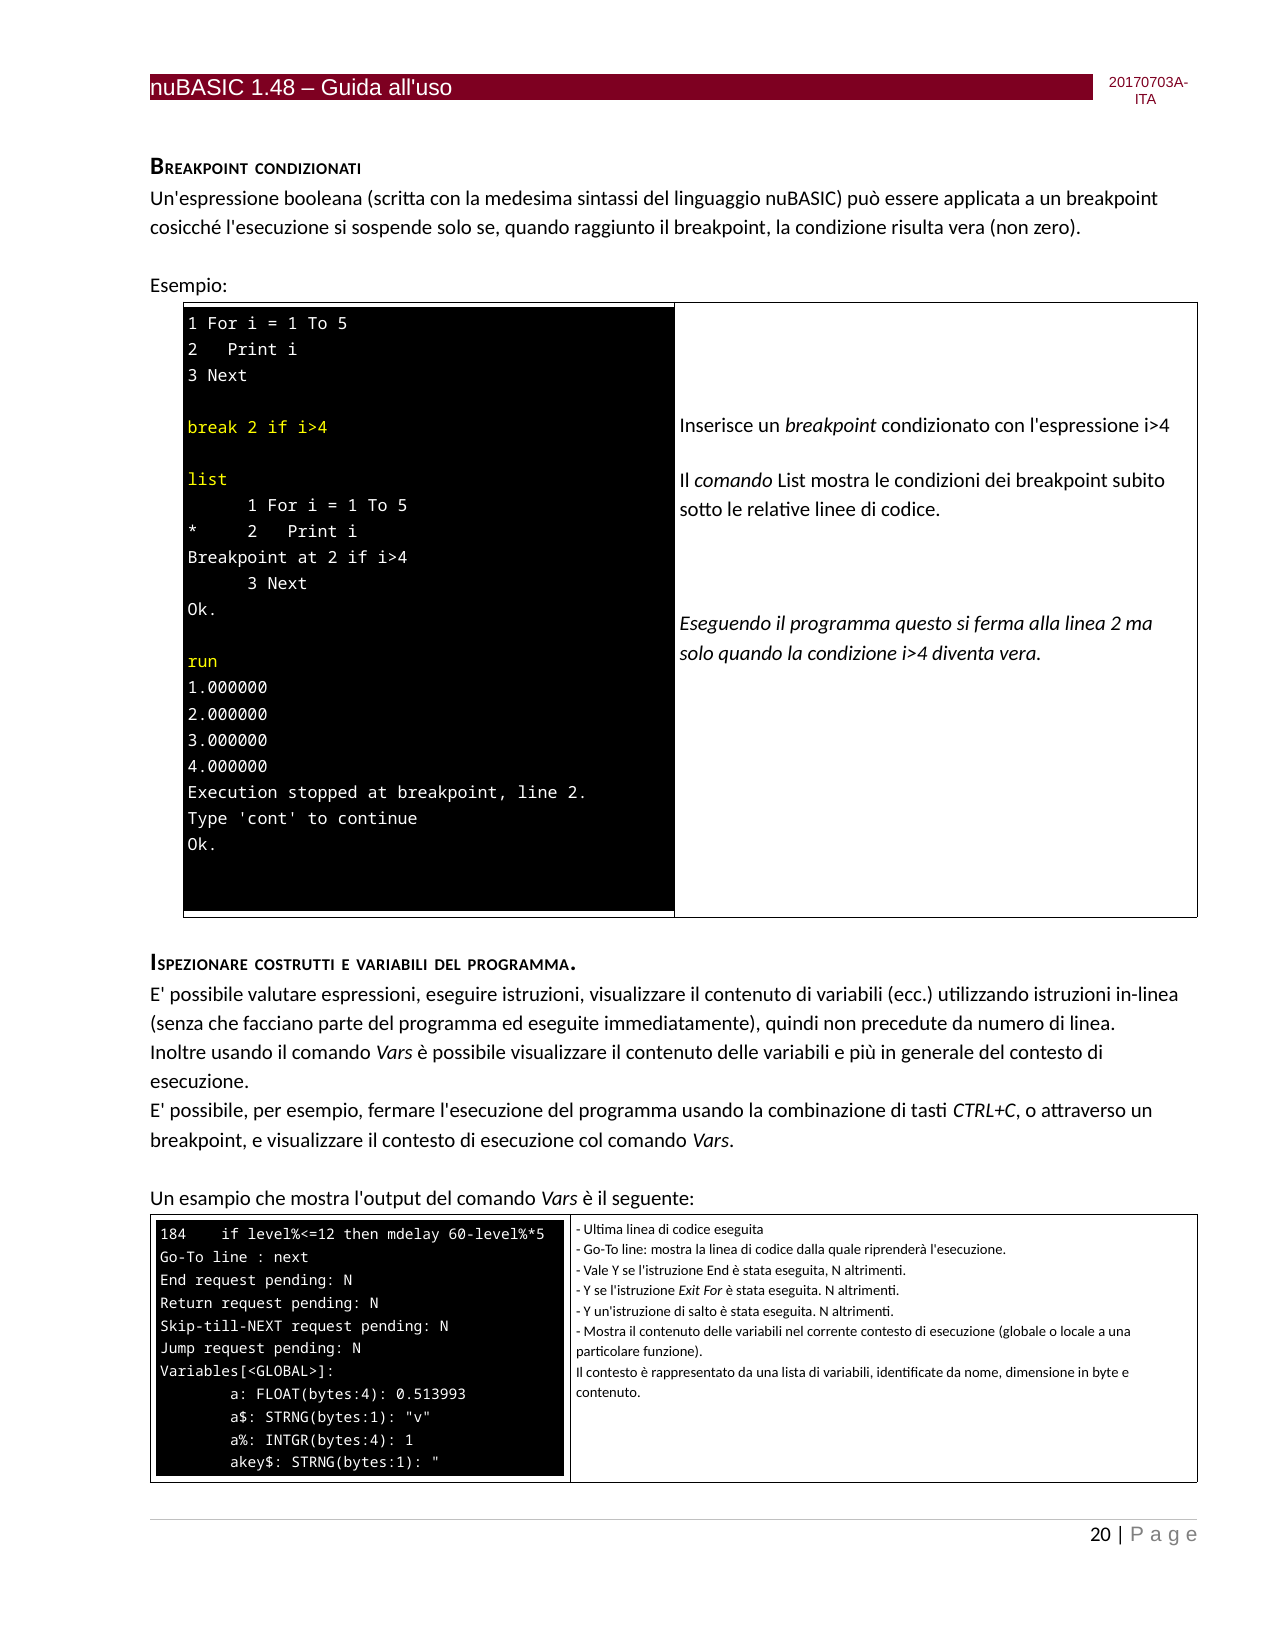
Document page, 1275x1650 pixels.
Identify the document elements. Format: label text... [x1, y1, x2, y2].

subtitle Ispezionare costrutti e variabili del programma. [150, 946, 1197, 977]
table_header - Ultima linea di codice eseguita - Go-To line: mostra la linea di codice dalla quale riprenderà l'esecuzione. - Vale Y se l'istruzione End è stata eseguita, N altrimenti. - Y se l'istruzione Exit For è stata eseguita. N altrimenti. - Y un'istruzione di salto è stata eseguita. N altrimenti. - Mostra il contenuto delle variabili nel corrente contesto di esecuzione (globale o locale a una particolare funzione). Il contesto è rappresentato da una lista di variabili, identificate da nome, dimensione in byte e contenuto. [571, 1215, 1197, 1482]
text Un esampio che mostra l'output del comando Vars è il seguente: [150, 1185, 1197, 1211]
text Un'espressione booleana (scritta con la medesima sintassi del linguaggio nuBASIC) può essere applicata a un breakpoint cosicché l'esecuzione si sospende solo se, quando raggiunto il breakpoint, la condizione risulta vera (non zero). [150, 185, 1197, 239]
text E' possibile, per esempio, fermare l'esecuzione del programma usando la combinazione di tasti CTRL+C, o attraverso un breakpoint, e visualizzare il contesto di esecuzione col comando Vars. [150, 1098, 1197, 1152]
text E' possibile valutare espressioni, eseguire istruzioni, visualizzare il contenuto di variabili (ecc.) utilizzando istruzioni in-linea (senza che facciano parte del programma ed eseguite immediatamente), quindi non precedute da numero di linea. [150, 981, 1197, 1036]
table_header 184 if level%<=12 then mdelay 60-level%*5 Go-To line : next End request pending: N Return request pending: N Skip-till-NEXT request pending: N Jump request pending: N Variables[<GLOBAL>]: a: FLOAT(bytes:4): 0.513993 a$: STRNG(bytes:1): "v" a%: INTGR(bytes:4): 1 akey$: STRNG(bytes:1): " [151, 1215, 570, 1482]
subtitle Breakpoint condizionati [150, 150, 1197, 181]
table_header Inserisce un breakpoint condizionato con l'espressione i>4 Il comando List mostra le condizioni dei breakpoint subito sotto le relative linee di codice. Eseguendo il programma questo si ferma alla linea 2 ma solo quando la condizione i>4 diventa vera. [675, 303, 1197, 917]
text Esempio: [150, 272, 1197, 298]
text Inoltre usando il comando Vars è possibile visualizzare il contenuto delle variabili e più in generale del contesto di esecuzione. [150, 1039, 1197, 1094]
